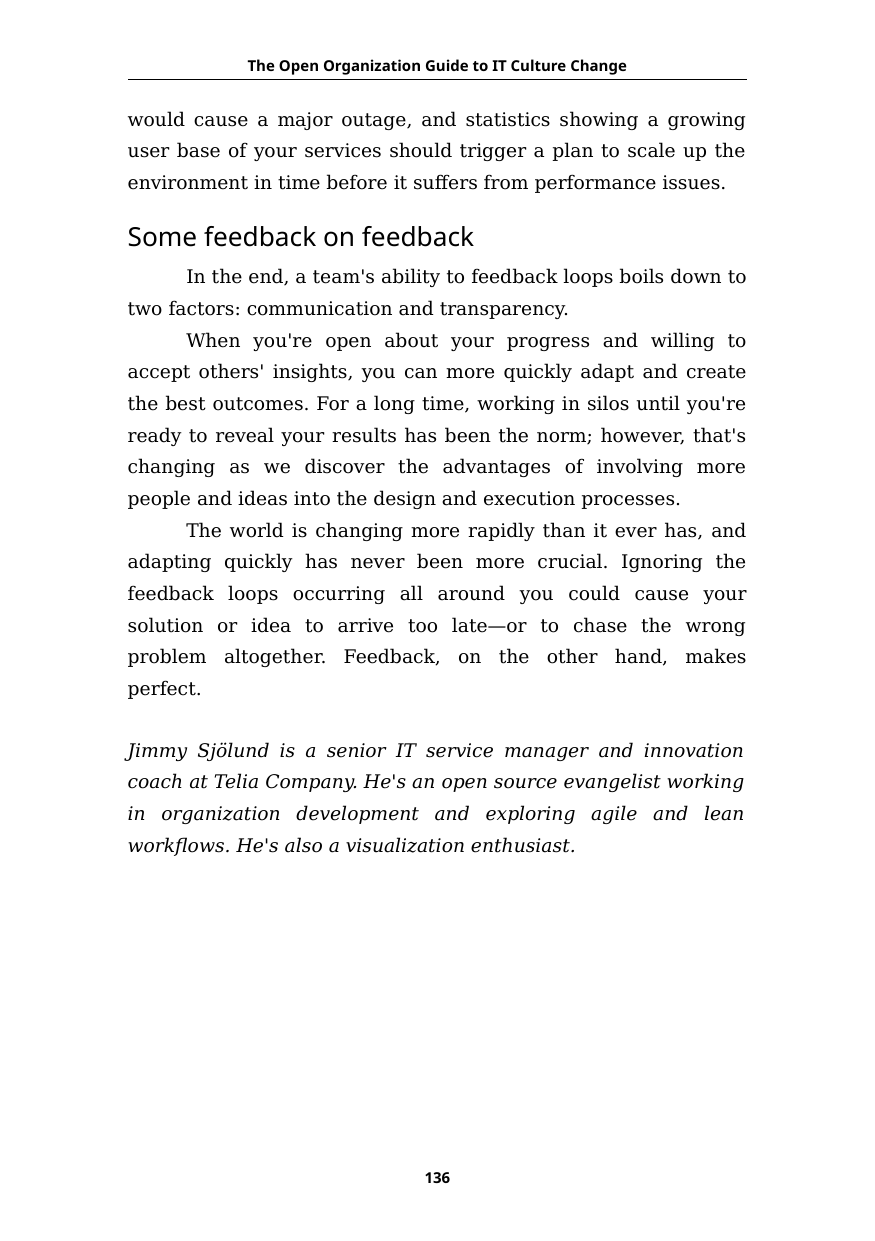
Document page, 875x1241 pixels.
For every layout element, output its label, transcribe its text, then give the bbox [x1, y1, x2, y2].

text The world is changing more rapidly than it ever has, and adapting quickly has never been more crucial. Ignoring the feedback loops occurring all around you could cause your solution or idea to arrive too late—or to chase the wrong problem altogether. Feedback, on the other hand, makes perfect. [127, 520, 747, 700]
text Jimmy Sjölund is a senior IT service manager and innovation coach at Telia Company. He's an open source evangelist working in organization development and exploring agile and lean workflows. He's also a visualization enthusiast. [127, 740, 747, 857]
text When you're open about your progress and willing to accept others' insights, you can more quickly adapt and create the best outcomes. For a long time, working in silos until you're ready to reveal your results has been the norm; however, that's changing as we discover the advantages of involving more people and ideas into the design and execution processes. [127, 330, 747, 510]
text In the end, a team's ability to feedback loops boils down to two factors: communication and transparency. [127, 267, 747, 320]
subtitle Some feedback on feedback [127, 218, 747, 254]
text would cause a major outage, and statistics showing a growing user base of your services should trigger a plan to scale up the environment in time before it suffers from performance issues. [127, 109, 747, 194]
